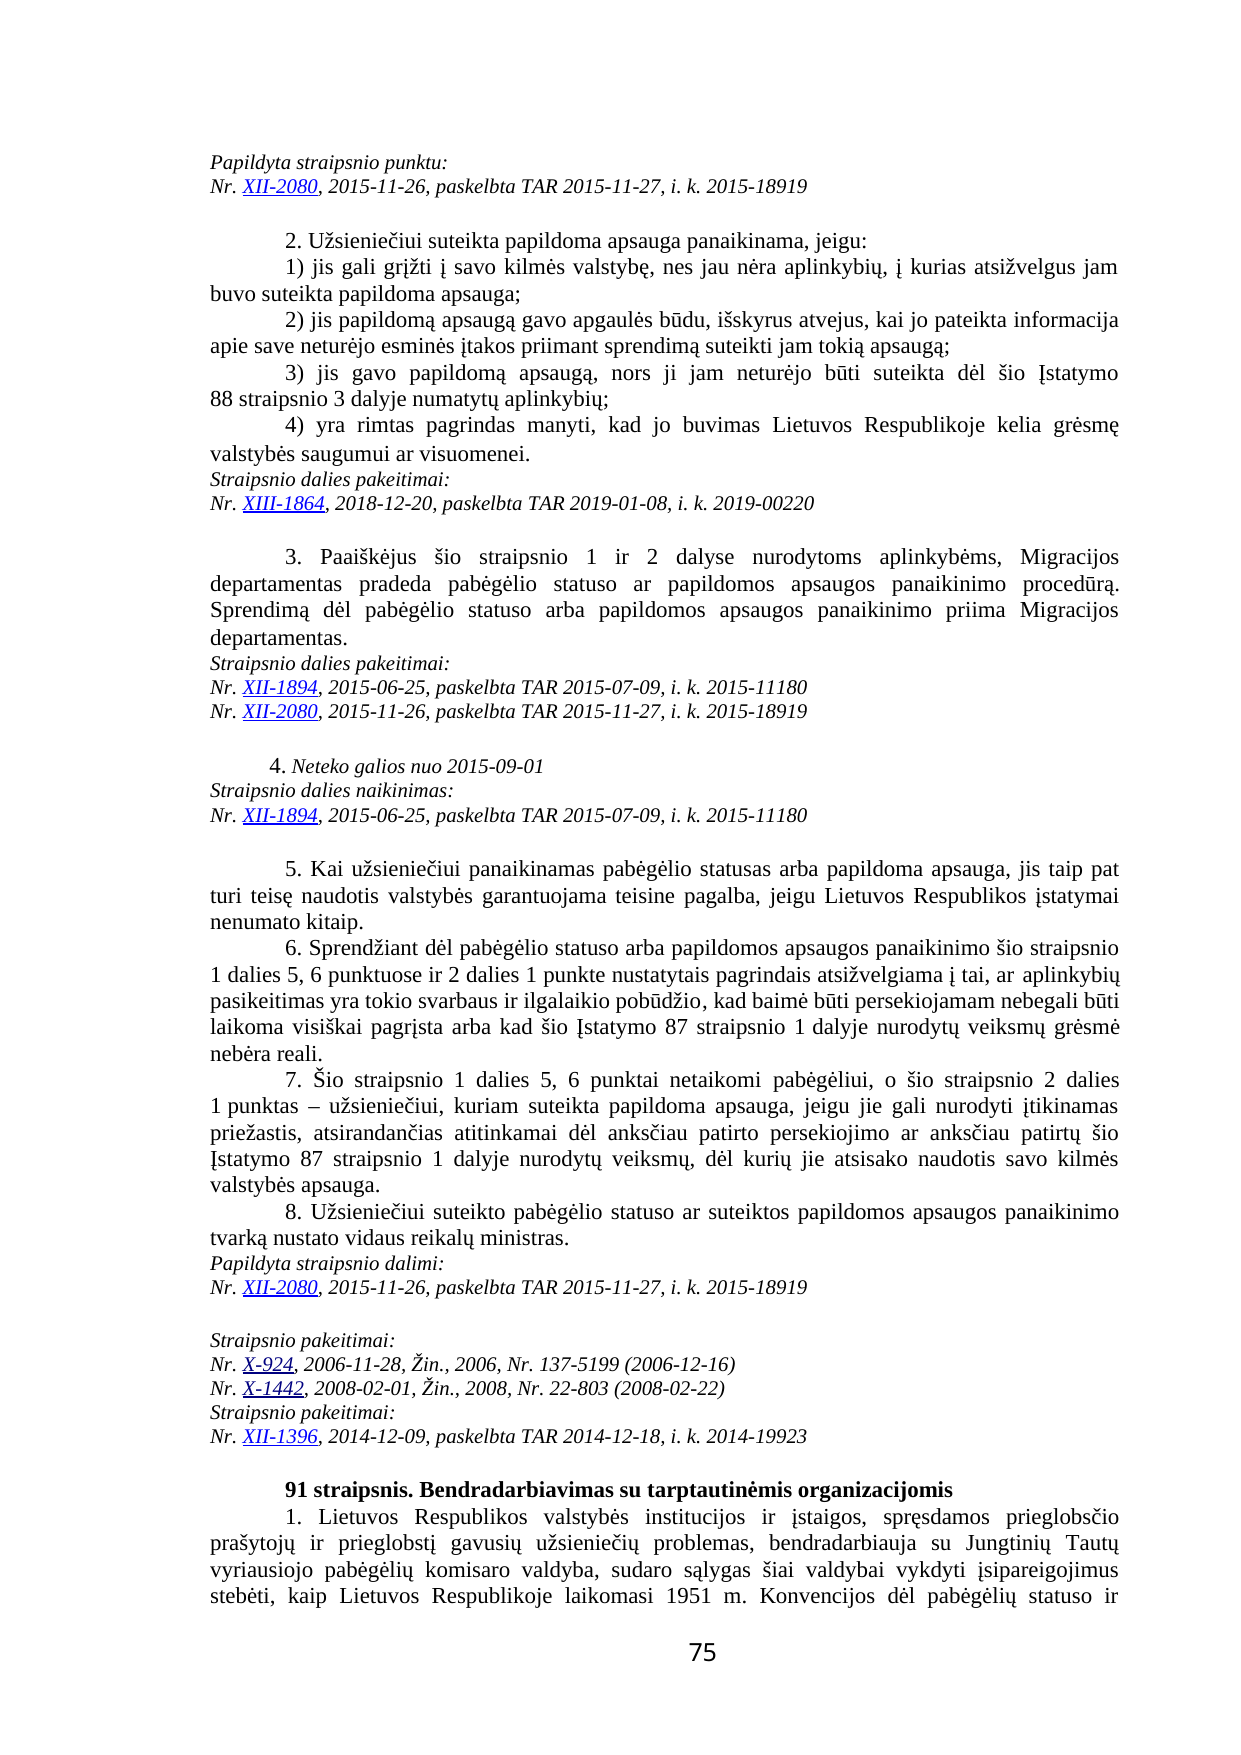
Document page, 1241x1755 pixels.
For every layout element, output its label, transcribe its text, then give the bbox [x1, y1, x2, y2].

text 7. Šio straipsnio 1 dalies 5, 6 punktai netaikomi pabėgėliui, o šio straipsnio 2 dalies 1 punktas – užsieniečiui, kuriam suteikta papildoma apsauga, jeigu jie gali nurodyti įtikinamas priežastis, atsirandančias atitinkamai dėl anksčiau patirto persekiojimo ar anksčiau patirtų šio Įstatymo 87 straipsnio 1 dalyje nurodytų veiksmų, dėl kurių jie atsisako naudotis savo kilmės valstybės apsauga. [210, 1066, 1120, 1198]
text Nr. XIII-1864, 2018-12-20, paskelbta TAR 2019-01-08, i. k. 2019-00220 [210, 491, 1120, 514]
text Papildyta straipsnio dalimi: [210, 1251, 1120, 1275]
text Papildyta straipsnio punktu: [210, 150, 1120, 174]
text 1) jis gali grįžti į savo kilmės valstybę, nes jau nėra aplinkybių, į kurias atsižvelgus jam buvo suteikta papildoma apsauga; [210, 253, 1120, 306]
text 3) jis gavo papildomą apsaugą, nors ji jam neturėjo būti suteikta dėl šio Įstatymo 88 straipsnio 3 dalyje numatytų aplinkybių; [210, 359, 1120, 411]
text 2. Užsieniečiui suteikta papildoma apsauga panaikinama, jeigu: [210, 227, 1120, 253]
text 3. Paaiškėjus šio straipsnio 1 ir 2 dalyse nurodytoms aplinkybėms, Migracijos departamentas pradeda pabėgėlio statuso ar papildomos apsaugos panaikinimo procedūrą. Sprendimą dėl pabėgėlio statuso arba papildomos apsaugos panaikinimo priima Migracijos departamentas. [210, 543, 1120, 651]
text 5. Kai užsieniečiui panaikinamas pabėgėlio statusas arba papildoma apsauga, jis taip pat turi teisę naudotis valstybės garantuojama teisine pagalba, jeigu Lietuvos Respublikos įstatymai nenumato kitaip. [210, 855, 1120, 934]
text Nr. X-924, 2006-11-28, Žin., 2006, Nr. 137-5199 (2006-12-16) [210, 1352, 1120, 1376]
text Straipsnio dalies pakeitimai: [210, 651, 1120, 675]
text Straipsnio dalies naikinimas: [210, 778, 1120, 802]
text 6. Sprendžiant dėl pabėgėlio statuso arba papildomos apsaugos panaikinimo šio straipsnio 1 dalies 5, 6 punktuose ir 2 dalies 1 punkte nustatytais pagrindais atsižvelgiama į tai, ar aplinkybių pasikeitimas yra tokio svarbaus ir ilgalaikio pobūdžio, kad baimė būti persekiojamam nebegali būti laikoma visiškai pagrįsta arba kad šio Įstatymo 87 straipsnio 1 dalyje nurodytų veiksmų grėsmė nebėra reali. [210, 934, 1120, 1066]
text 4. Neteko galios nuo 2015-09-01 [210, 752, 1120, 778]
text 91 straipsnis. Bendradarbiavimas su tarptautinėmis organizacijomis [210, 1477, 1120, 1503]
text Nr. XII-2080, 2015-11-26, paskelbta TAR 2015-11-27, i. k. 2015-18919 [210, 1275, 1120, 1299]
text Nr. XII-2080, 2015-11-26, paskelbta TAR 2015-11-27, i. k. 2015-18919 [210, 699, 1120, 723]
text 1. Lietuvos Respublikos valstybės institucijos ir įstaigos, spręsdamos prieglobsčio prašytojų ir prieglobstį gavusių užsieniečių problemas, bendradarbiauja su Jungtinių Tautų vyriausiojo pabėgėlių komisaro valdyba, sudaro sąlygas šiai valdybai vykdyti įsipareigojimus stebėti, kaip Lietuvos Respublikoje laikomasi 1951 m. Konvencijos dėl pabėgėlių statuso ir [210, 1503, 1120, 1608]
text Nr. X-1442, 2008-02-01, Žin., 2008, Nr. 22-803 (2008-02-22) [210, 1376, 1120, 1400]
text Nr. XII-1396, 2014-12-09, paskelbta TAR 2014-12-18, i. k. 2014-19923 [210, 1424, 1120, 1448]
text 2) jis papildomą apsaugą gavo apgaulės būdu, išskyrus atvejus, kai jo pateikta informacija apie save neturėjo esminės įtakos priimant sprendimą suteikti jam tokią apsaugą; [210, 306, 1120, 359]
text Nr. XII-1894, 2015-06-25, paskelbta TAR 2015-07-09, i. k. 2015-11180 [210, 802, 1120, 827]
text Nr. XII-2080, 2015-11-26, paskelbta TAR 2015-11-27, i. k. 2015-18919 [210, 174, 1120, 198]
text Nr. XII-1894, 2015-06-25, paskelbta TAR 2015-07-09, i. k. 2015-11180 [210, 675, 1120, 699]
text Straipsnio pakeitimai: [210, 1400, 1120, 1424]
text 4) yra rimtas pagrindas manyti, kad jo buvimas Lietuvos Respublikoje kelia grėsmę valstybės saugumui ar visuomenei. [210, 411, 1120, 466]
text 8. Užsieniečiui suteikto pabėgėlio statuso ar suteiktos papildomos apsaugos panaikinimo tvarką nustato vidaus reikalų ministras. [210, 1198, 1120, 1251]
text Straipsnio pakeitimai: [210, 1327, 1120, 1352]
text Straipsnio dalies pakeitimai: [210, 466, 1120, 491]
